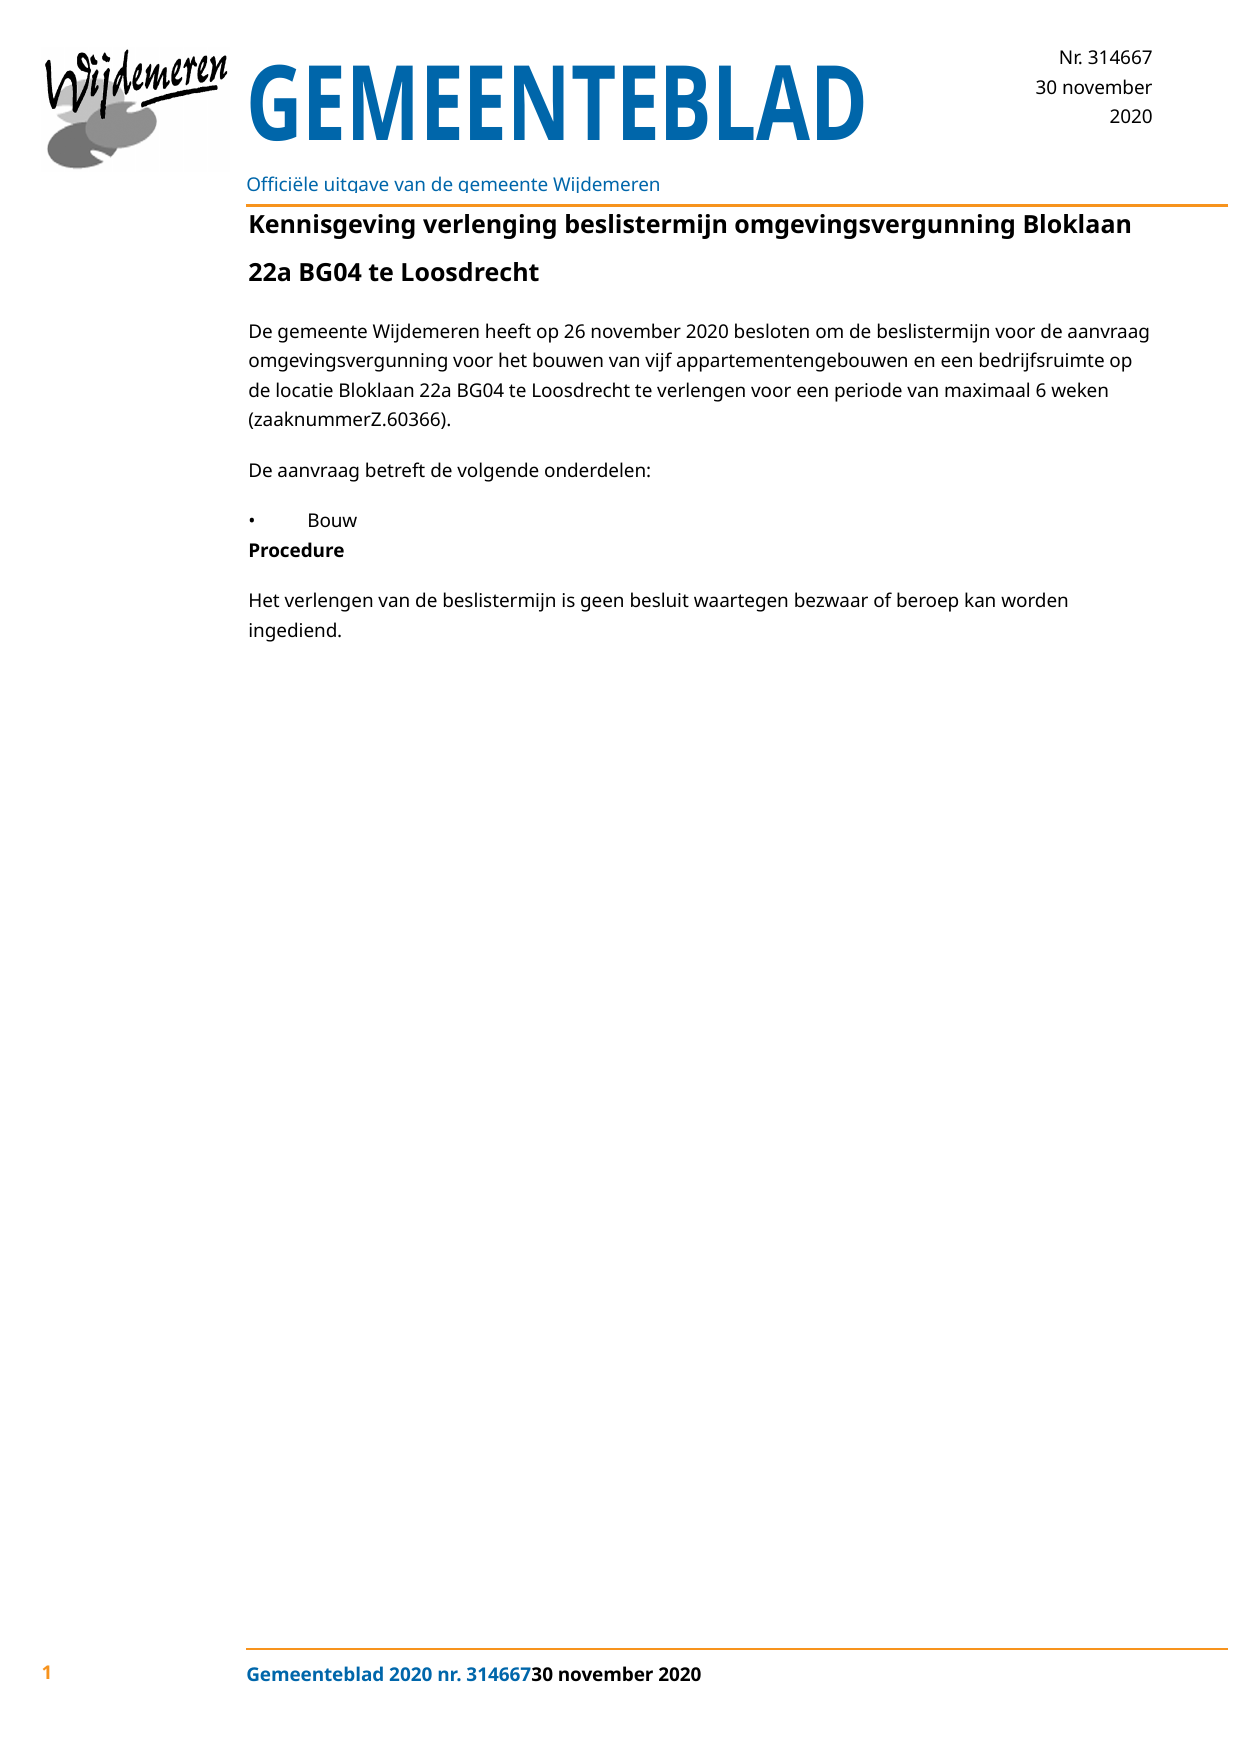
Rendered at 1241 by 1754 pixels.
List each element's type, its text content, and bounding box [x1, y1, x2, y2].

text Het verlengen van de beslistermijn is geen besluit waartegen bezwaar of beroep kan worden ingediend. [248, 587, 1152, 643]
list Bouw [248, 507, 1152, 533]
text Kennisgeving verlenging beslistermijn omgevingsvergunning Bloklaan 22a BG04 te Loosdrecht [248, 207, 1152, 288]
text De gemeente Wijdemeren heeft op 26 november 2020 besloten om de beslistermijn voor de aanvraag omgevingsvergunning voor het bouwen van vijf appartementengebouwen en een bedrijfsruimte op de locatie Bloklaan 22a BG04 te Loosdrecht te verlengen voor een periode van maximaal 6 weken (zaaknummerZ.60366). [248, 318, 1152, 432]
text Procedure [248, 537, 1152, 563]
text De aanvraag betreft de volgende onderdelen: [248, 457, 1152, 483]
picture [41, 47, 231, 172]
